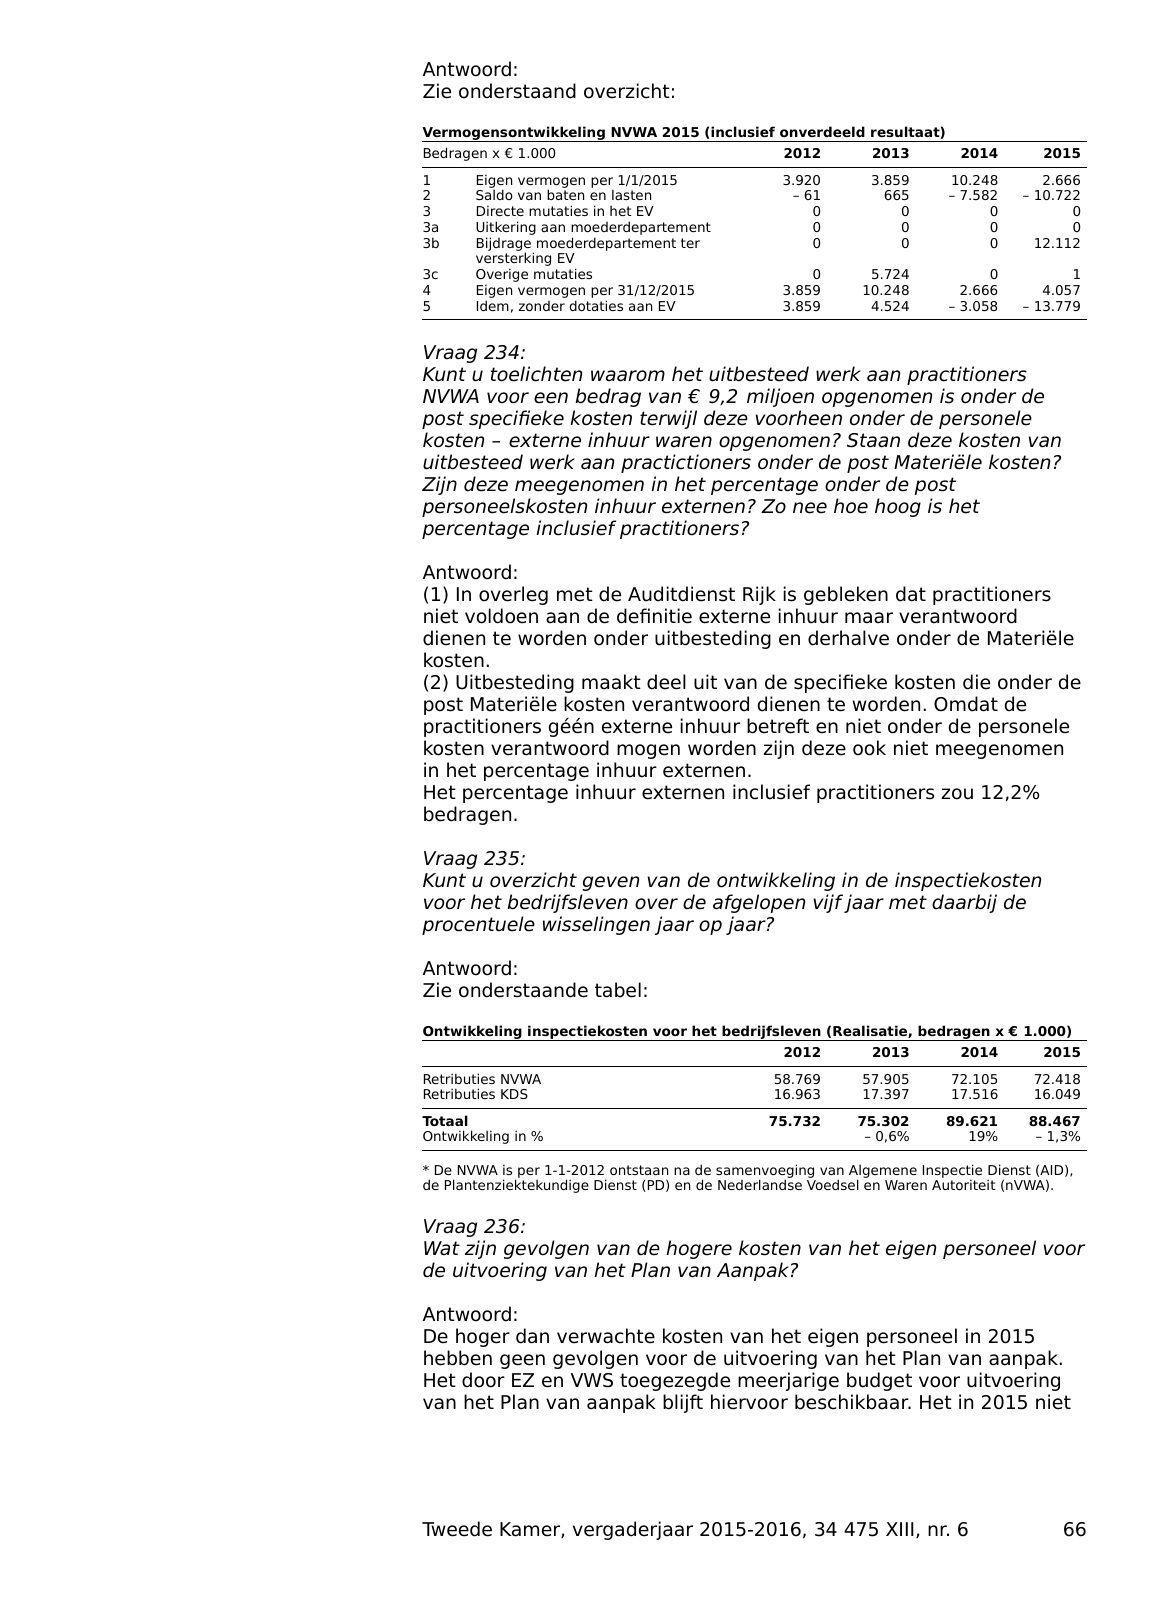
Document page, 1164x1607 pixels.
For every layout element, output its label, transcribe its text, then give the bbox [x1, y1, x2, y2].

text Antwoord: [422, 562, 1087, 584]
table_cell 10.248 [827, 283, 915, 298]
table_cell 2 [422, 188, 469, 204]
table_cell 88.467 [1004, 1109, 1087, 1129]
table_cell 2015 [1004, 142, 1087, 167]
table_cell 1 [422, 168, 469, 188]
text Vraag 235: [422, 848, 1087, 870]
text Antwoord: [422, 958, 1087, 980]
text Zie onderstaand overzicht: [422, 81, 1087, 103]
table_cell 0 [738, 204, 827, 220]
table_cell 0 [827, 220, 915, 235]
table_cell 2014 [915, 1041, 1004, 1066]
table_cell 3.920 [738, 168, 827, 188]
table_cell 0 [1004, 204, 1087, 220]
table_cell 16.963 [738, 1087, 827, 1108]
table_cell Idem, zonder dotaties aan EV [470, 298, 738, 319]
table_cell [738, 1129, 827, 1149]
table_cell 4 [422, 283, 469, 298]
table_cell Totaal [422, 1109, 738, 1129]
table_cell Saldo van baten en lasten [470, 188, 738, 204]
table_cell – 61 [738, 188, 827, 204]
text Antwoord: [422, 59, 1087, 81]
table_cell Directe mutaties in het EV [470, 204, 738, 220]
table_cell 3 [422, 204, 469, 220]
table_cell 3a [422, 220, 469, 235]
table_cell 3.859 [738, 283, 827, 298]
table_cell 3b [422, 235, 469, 267]
text Vraag 234: [422, 342, 1087, 364]
table_cell 75.302 [827, 1109, 915, 1129]
table_cell 0 [738, 267, 827, 283]
table_cell 10.248 [915, 168, 1004, 188]
table_cell Bijdrage moederdepartement ter versterking EV [470, 235, 738, 267]
table_cell 4.057 [1004, 283, 1087, 298]
table_cell 58.769 [738, 1067, 827, 1087]
table_cell 0 [1004, 220, 1087, 235]
table_cell 2.666 [915, 283, 1004, 298]
table_cell 3c [422, 267, 469, 283]
table_cell Ontwikkeling in % [422, 1129, 738, 1149]
table_cell 12.112 [1004, 235, 1087, 267]
table_cell 72.418 [1004, 1067, 1087, 1087]
text De hoger dan verwachte kosten van het eigen personeel in 2015 hebben geen gevolgen voor de uitvoering van het Plan van aanpak. Het door EZ en VWS toegezegde meerjarige budget voor uitvoering van het Plan van aanpak blijft hiervoor beschikbaar. Het in 2015 niet [422, 1326, 1087, 1414]
table_cell – 7.582 [915, 188, 1004, 204]
table_cell [422, 1041, 738, 1066]
table_cell – 13.779 [1004, 298, 1087, 319]
text (2) Uitbesteding maakt deel uit van de specifieke kosten die onder de post Materiële kosten verantwoord dienen te worden. Omdat de practitioners géén externe inhuur betreft en niet onder de personele kosten verantwoord mogen worden zijn deze ook niet meegenomen in het percentage inhuur externen. [422, 672, 1087, 782]
table_cell Retributies KDS [422, 1087, 738, 1108]
table_cell 5 [422, 298, 469, 319]
table_cell 0 [915, 220, 1004, 235]
table_cell Eigen vermogen per 31/12/2015 [470, 283, 738, 298]
table_header Ontwikkeling inspectiekosten voor het bedrijfsleven (Realisatie, bedragen x € 1.000) [422, 1024, 1087, 1039]
table_cell 2013 [827, 1041, 915, 1066]
table_cell 2014 [915, 142, 1004, 167]
table_cell 0 [827, 204, 915, 220]
table_cell 0 [915, 235, 1004, 267]
table_cell Bedragen x € 1.000 [422, 142, 738, 167]
table_cell 17.397 [827, 1087, 915, 1108]
table_cell Retributies NVWA [422, 1067, 738, 1087]
table_cell 19% [915, 1129, 1004, 1149]
table_cell 3.859 [827, 168, 915, 188]
table_cell 2012 [738, 1041, 827, 1066]
table_cell 0 [915, 267, 1004, 283]
table_cell 0 [738, 220, 827, 235]
table_cell 72.105 [915, 1067, 1004, 1087]
table_cell Eigen vermogen per 1/1/2015 [470, 168, 738, 188]
table_cell 4.524 [827, 298, 915, 319]
table_cell 16.049 [1004, 1087, 1087, 1108]
table_cell 17.516 [915, 1087, 1004, 1108]
table_header Vermogensontwikkeling NVWA 2015 (inclusief onverdeeld resultaat) [422, 125, 1087, 141]
text Het percentage inhuur externen inclusief practitioners zou 12,2% bedragen. [422, 782, 1087, 826]
table_cell Overige mutaties [470, 267, 738, 283]
table_cell 665 [827, 188, 915, 204]
table_cell 1 [1004, 267, 1087, 283]
text Kunt u overzicht geven van de ontwikkeling in de inspectiekosten voor het bedrijfsleven over de afgelopen vijf jaar met daarbij de procentuele wisselingen jaar op jaar? [422, 870, 1087, 936]
table_cell * De NVWA is per 1-1-2012 ontstaan na de samenvoeging van Algemene Inspectie Dienst (AID), de Plantenziektekundige Dienst (PD) en de Nederlandse Voedsel en Waren Autoriteit (nVWA). [422, 1151, 1087, 1194]
table_cell 0 [827, 235, 915, 267]
table_cell 5.724 [827, 267, 915, 283]
table_cell 75.732 [738, 1109, 827, 1129]
text Kunt u toelichten waarom het uitbesteed werk aan practitioners NVWA voor een bedrag van € 9,2 miljoen opgenomen is onder de post specifieke kosten terwijl deze voorheen onder de personele kosten – externe inhuur waren opgenomen? Staan deze kosten van uitbesteed werk aan practictioners onder de post Materiële kosten? Zijn deze meegenomen in het percentage onder de post personeelskosten inhuur externen? Zo nee hoe hoog is het percentage inclusief practitioners? [422, 364, 1087, 540]
table_cell Uitkering aan moederdepartement [470, 220, 738, 235]
text Vraag 236: [422, 1216, 1087, 1238]
text Wat zijn gevolgen van de hogere kosten van het eigen personeel voor de uitvoering van het Plan van Aanpak? [422, 1238, 1087, 1282]
table_cell – 3.058 [915, 298, 1004, 319]
text (1) In overleg met de Auditdienst Rijk is gebleken dat practitioners niet voldoen aan de definitie externe inhuur maar verantwoord dienen te worden onder uitbesteding en derhalve onder de Materiële kosten. [422, 584, 1087, 672]
table_cell 2.666 [1004, 168, 1087, 188]
table_cell 0 [738, 235, 827, 267]
table_cell – 1,3% [1004, 1129, 1087, 1149]
table_cell 2015 [1004, 1041, 1087, 1066]
table_cell – 10.722 [1004, 188, 1087, 204]
table_cell 89.621 [915, 1109, 1004, 1129]
text Zie onderstaande tabel: [422, 980, 1087, 1002]
table_cell 2012 [738, 142, 827, 167]
table_cell – 0,6% [827, 1129, 915, 1149]
table_cell 57.905 [827, 1067, 915, 1087]
text Antwoord: [422, 1304, 1087, 1326]
table_cell 0 [915, 204, 1004, 220]
table_cell 2013 [827, 142, 915, 167]
table_cell 3.859 [738, 298, 827, 319]
